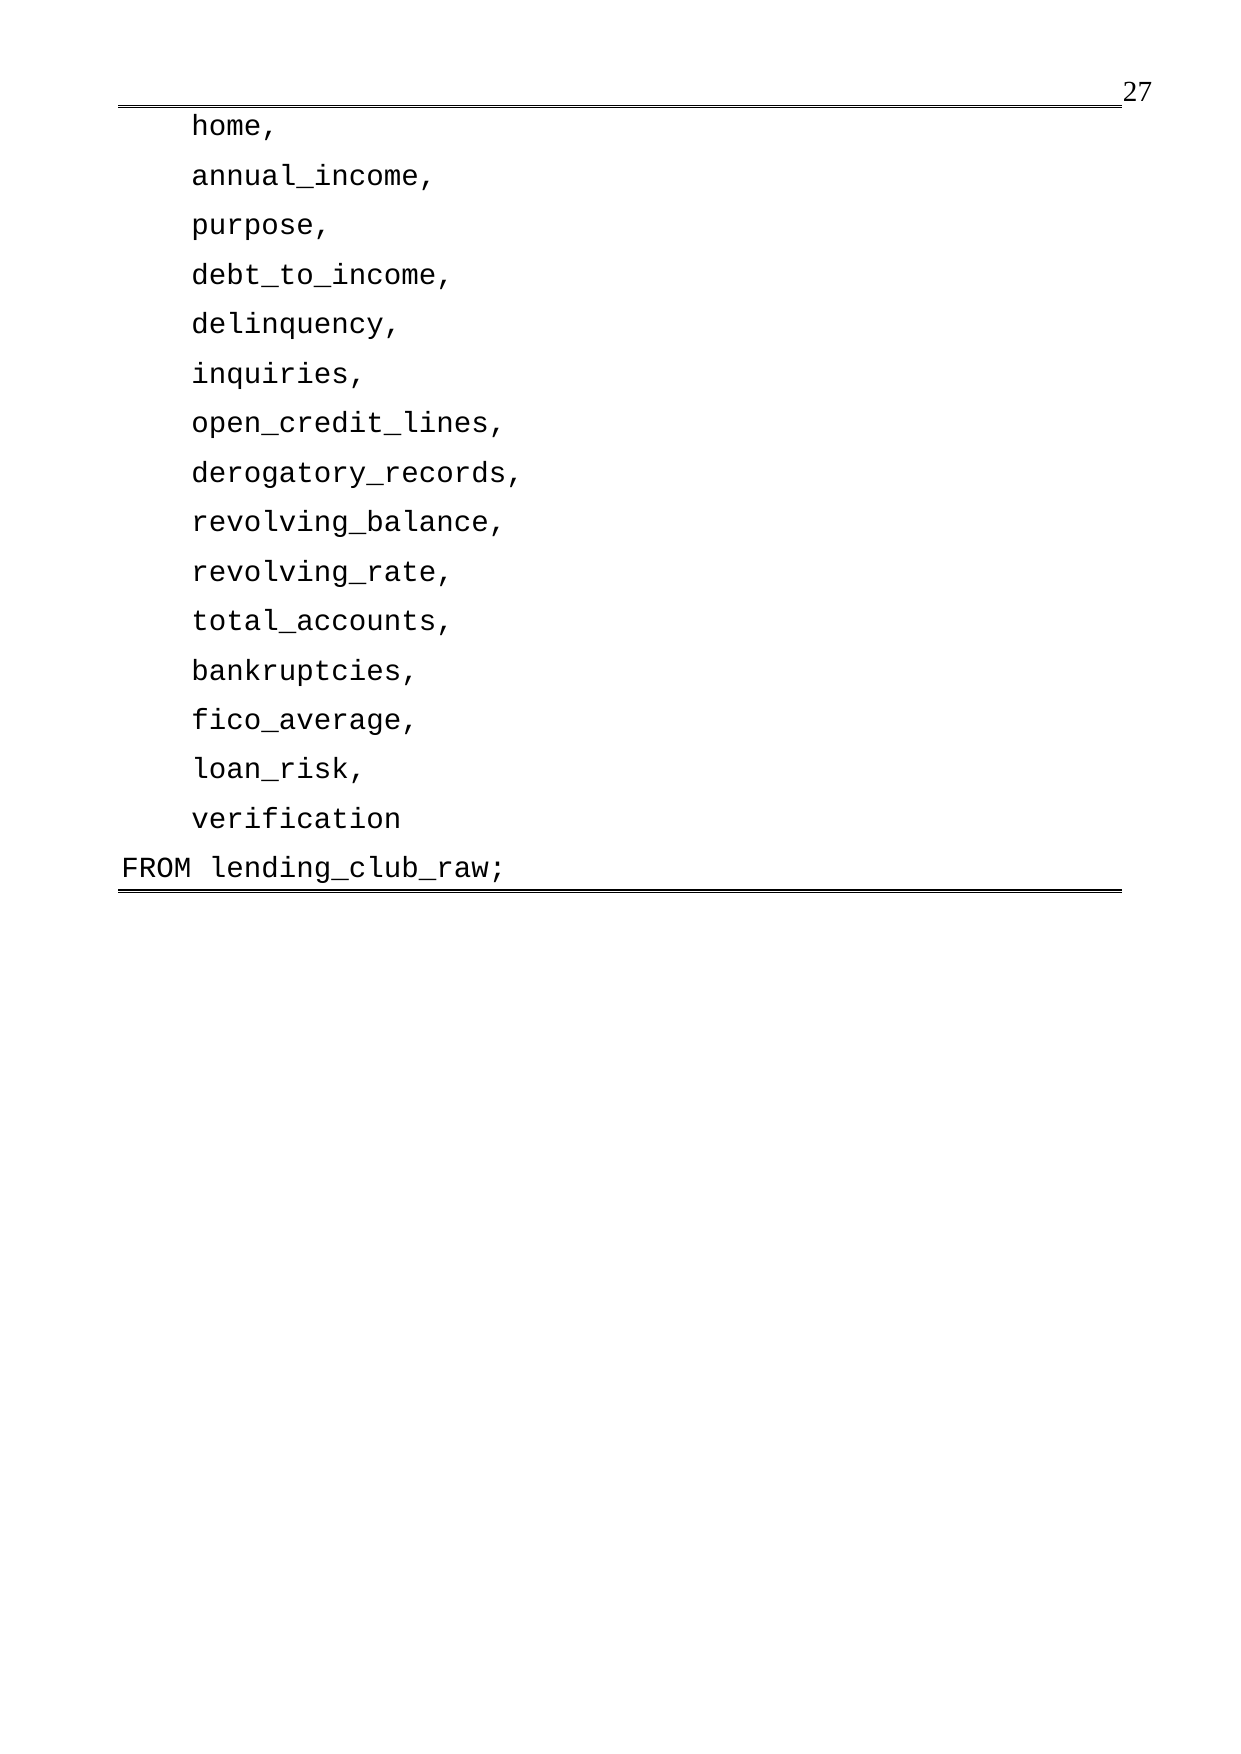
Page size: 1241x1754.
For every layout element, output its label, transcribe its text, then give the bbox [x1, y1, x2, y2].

text verification [118, 798, 1122, 837]
text debt_to_income, [118, 254, 1122, 293]
text total_accounts, [118, 600, 1122, 639]
text delinquency, [118, 303, 1122, 342]
text revolving_balance, [118, 501, 1122, 540]
text derogatory_records, [118, 452, 1122, 491]
text bankruptcies, [118, 649, 1122, 689]
text loan_risk, [118, 748, 1122, 788]
text FROM lending_club_raw; [118, 847, 1122, 889]
text revolving_rate, [118, 551, 1122, 590]
text fico_average, [118, 699, 1122, 738]
text open_credit_lines, [118, 402, 1122, 441]
text annual_income, [118, 155, 1122, 194]
text inquiries, [118, 353, 1122, 392]
text purpose, [118, 204, 1122, 243]
text home, [118, 108, 1122, 144]
